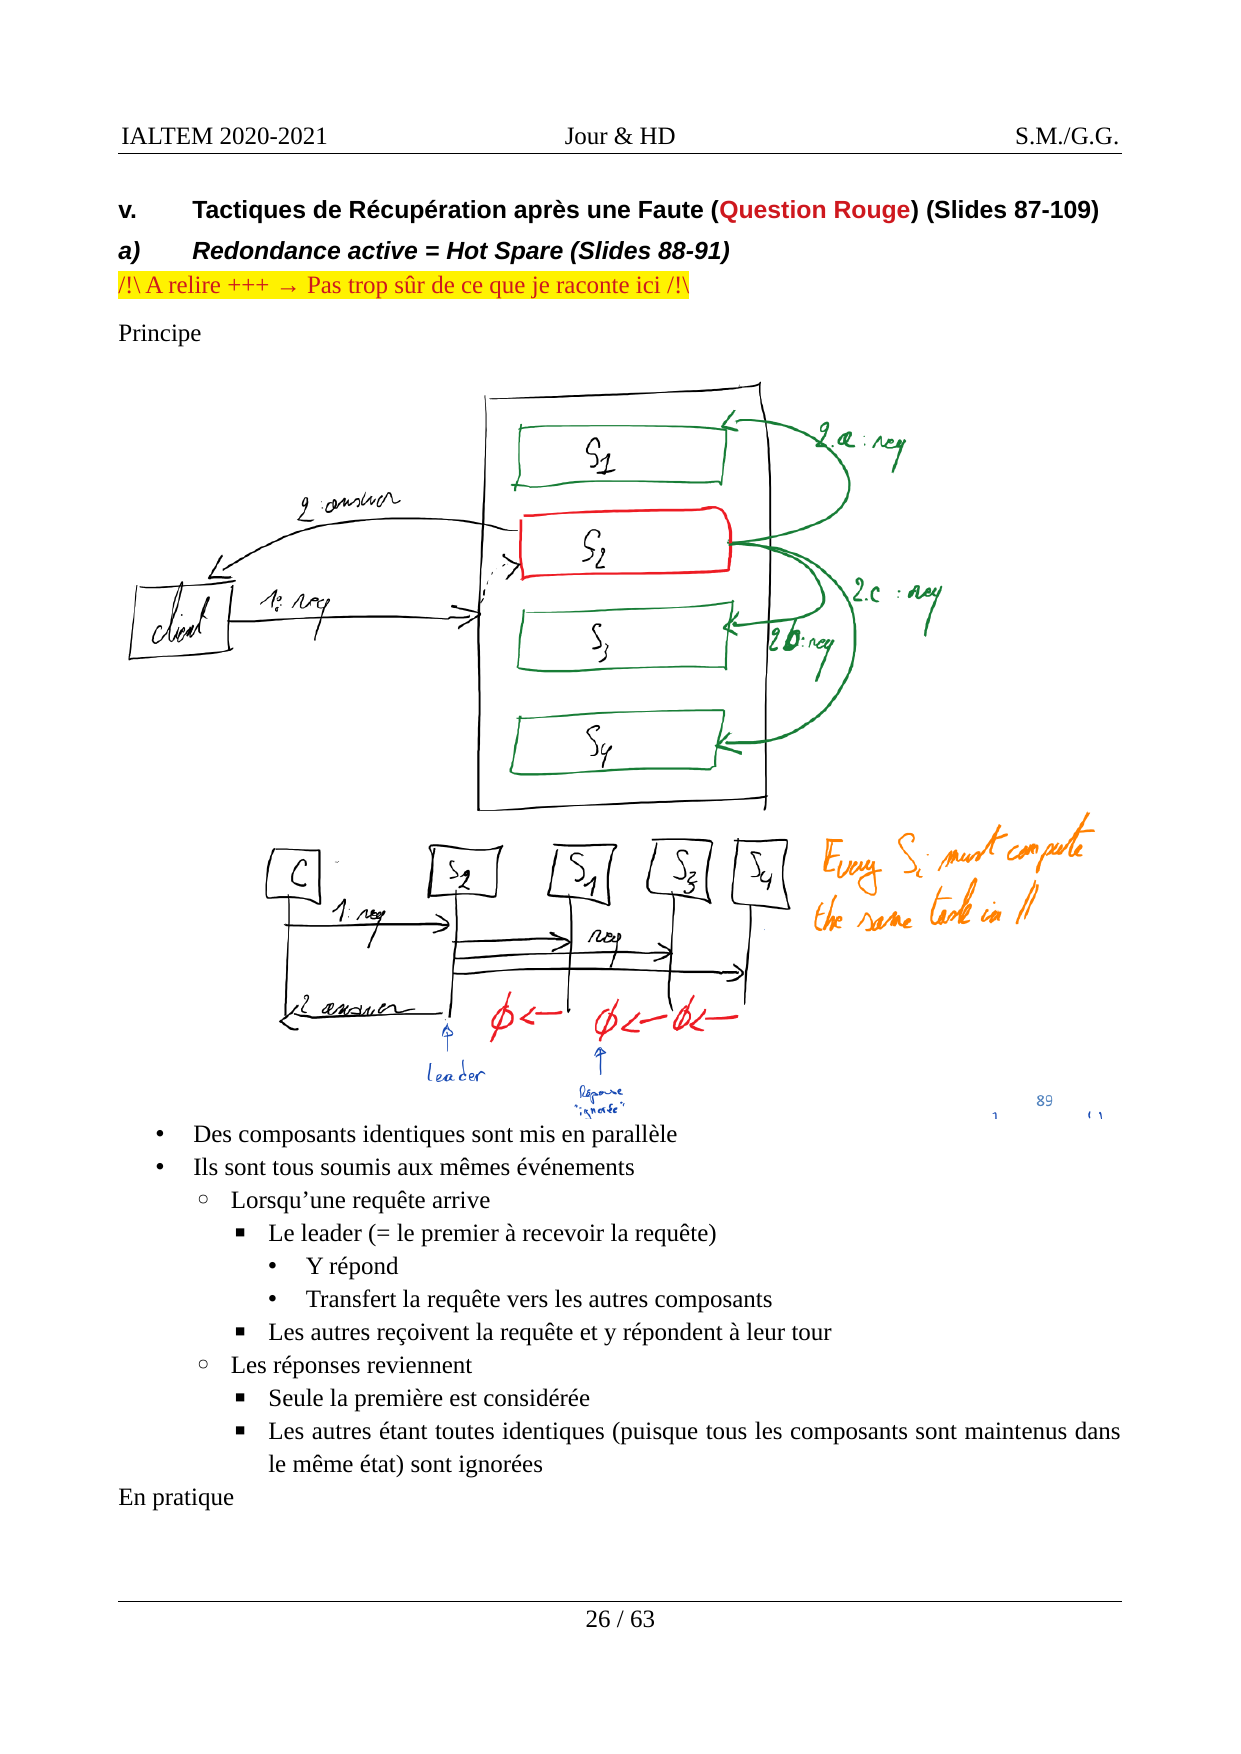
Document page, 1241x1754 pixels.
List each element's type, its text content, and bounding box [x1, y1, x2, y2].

subtitle Tactiques de Récupération après une Faute (Question Rouge) (Slides 87-109) [118, 195, 1122, 223]
list Des composants identiques sont mis en parallèle [156, 1119, 1122, 1147]
list Le leader (= le premier à recevoir la requête) [231, 1218, 1122, 1247]
text /!\ A relire +++ → Pas trop sûr de ce que je raconte ici /!\ [118, 271, 1122, 299]
list Les autres reçoivent la requête et y répondent à leur tour [231, 1317, 1122, 1346]
picture [118, 365, 1123, 1119]
list Les réponses reviennent [193, 1350, 1122, 1379]
list Y répond [268, 1251, 1122, 1279]
list Ils sont tous soumis aux mêmes événements [156, 1152, 1122, 1181]
text Principe [118, 318, 1122, 347]
list Seule la première est considérée [231, 1383, 1122, 1412]
list Lorsqu’une requête arrive [193, 1185, 1122, 1213]
list Les autres étant toutes identiques (puisque tous les composants sont maintenus dans le même état) sont ignorées [231, 1416, 1122, 1478]
text En pratique [118, 1482, 1122, 1511]
list Transfert la requête vers les autres composants [268, 1284, 1122, 1313]
subtitle Redondance active = Hot Spare (Slides 88-91) [118, 236, 1122, 264]
